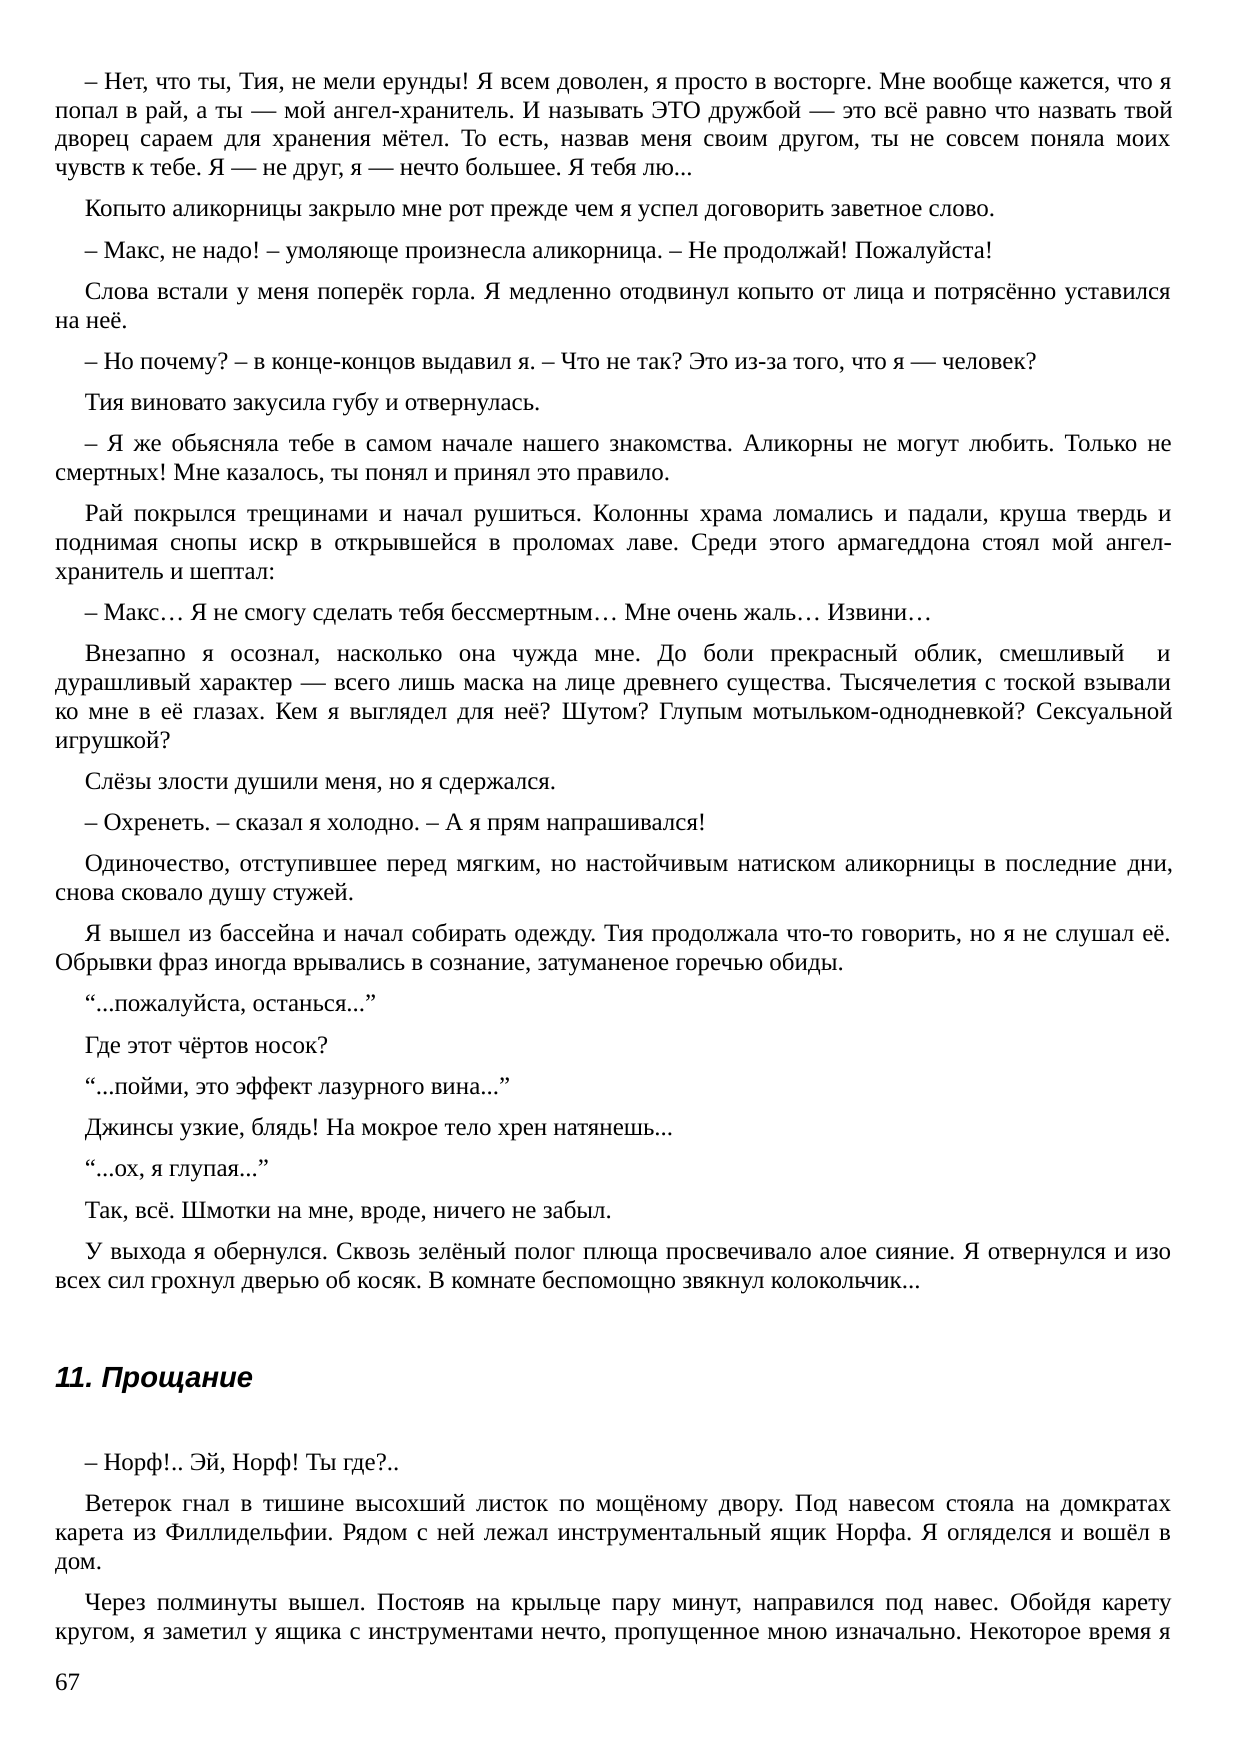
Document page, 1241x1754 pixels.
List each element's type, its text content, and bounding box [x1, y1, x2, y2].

text Через полминуты вышел. Постояв на крыльце пару минут, направился под навес. Обойдя карету кругом, я заметил у ящика с инструментами нечто, пропущенное мною изначально. Некоторое время я [55, 1587, 1173, 1644]
subtitle 11. Прощание [55, 1360, 1173, 1393]
text Копыто аликорницы закрыло мне рот прежде чем я успел договорить заветное слово. [55, 193, 1173, 222]
text Внезапно я осознал, насколько она чужда мне. До боли прекрасный облик, смешливый и дурашливый характер — всего лишь маска на лице древнего существа. Тысячелетия с тоской взывали ко мне в её глазах. Кем я выглядел для неё? Шутом? Глупым мотыльком-однодневкой? Сексуальной игрушкой? [55, 638, 1173, 753]
text “...ох, я глупая...” [55, 1153, 1173, 1182]
text Джинсы узкие, блядь! На мокрое тело хрен натянешь... [55, 1112, 1173, 1141]
text Ветерок гнал в тишине высохший листок по мощёному двору. Под навесом стояла на домкратах карета из Филлидельфии. Рядом с ней лежал инструментальный ящик Норфа. Я огляделся и вошёл в дом. [55, 1488, 1173, 1574]
text “...пойми, это эффект лазурного вина...” [55, 1071, 1173, 1100]
text Я вышел из бассейна и начал собирать одежду. Тия продолжала что-то говорить, но я не слушал её. Обрывки фраз иногда врывались в сознание, затуманеное горечью обиды. [55, 918, 1173, 976]
text “...пожалуйста, останься...” [55, 988, 1173, 1017]
text – Макс, не надо! – умоляюще произнесла аликорница. – Не продолжай! Пожалуйста! [55, 235, 1173, 263]
text – Охренеть. – сказал я холодно. – А я прям напрашивался! [55, 807, 1173, 836]
text – Норф!.. Эй, Норф! Ты где?.. [55, 1447, 1173, 1476]
text Слёзы злости душили меня, но я сдержался. [55, 766, 1173, 795]
text Где этот чёртов носок? [55, 1030, 1173, 1058]
text У выхода я обернулся. Сквозь зелёный полог плюща просвечивало алое сияние. Я отвернулся и изо всех сил грохнул дверью об косяк. В комнате беспомощно звякнул колокольчик... [55, 1236, 1173, 1293]
text – Нет, что ты, Тия, не мели ерунды! Я всем доволен, я просто в восторге. Мне вообще кажется, что я попал в рай, а ты — мой ангел-хранитель. И называть ЭТО дружбой — это всё равно что назвать твой дворец сараем для хранения мётел. То есть, назвав меня своим другом, ты не совсем поняла моих чувств к тебе. Я — не друг, я — нечто большее. Я тебя лю... [55, 66, 1173, 181]
text Рай покрылся трещинами и начал рушиться. Колонны храма ломались и падали, круша твердь и поднимая снопы искр в открывшейся в проломах лаве. Среди этого армагеддона стоял мой ангел-хранитель и шептал: [55, 498, 1173, 585]
text – Я же обьясняла тебе в самом начале нашего знакомства. Аликорны не могут любить. Только не смертных! Мне казалось, ты понял и принял это правило. [55, 428, 1173, 486]
text Слова встали у меня поперёк горла. Я медленно отодвинул копыто от лица и потрясённо уставился на неё. [55, 276, 1173, 333]
text Так, всё. Шмотки на мне, вроде, ничего не забыл. [55, 1195, 1173, 1223]
text – Но почему? – в конце-концов выдавил я. – Что не так? Это из-за того, что я — человек? [55, 346, 1173, 375]
text – Макс… Я не смогу сделать тебя бессмертным… Мне очень жаль… Извини… [55, 597, 1173, 626]
text Тия виновато закусила губу и отвернулась. [55, 387, 1173, 416]
text Одиночество, отступившее перед мягким, но настойчивым натиском аликорницы в последние дни, снова сковало душу стужей. [55, 848, 1173, 906]
